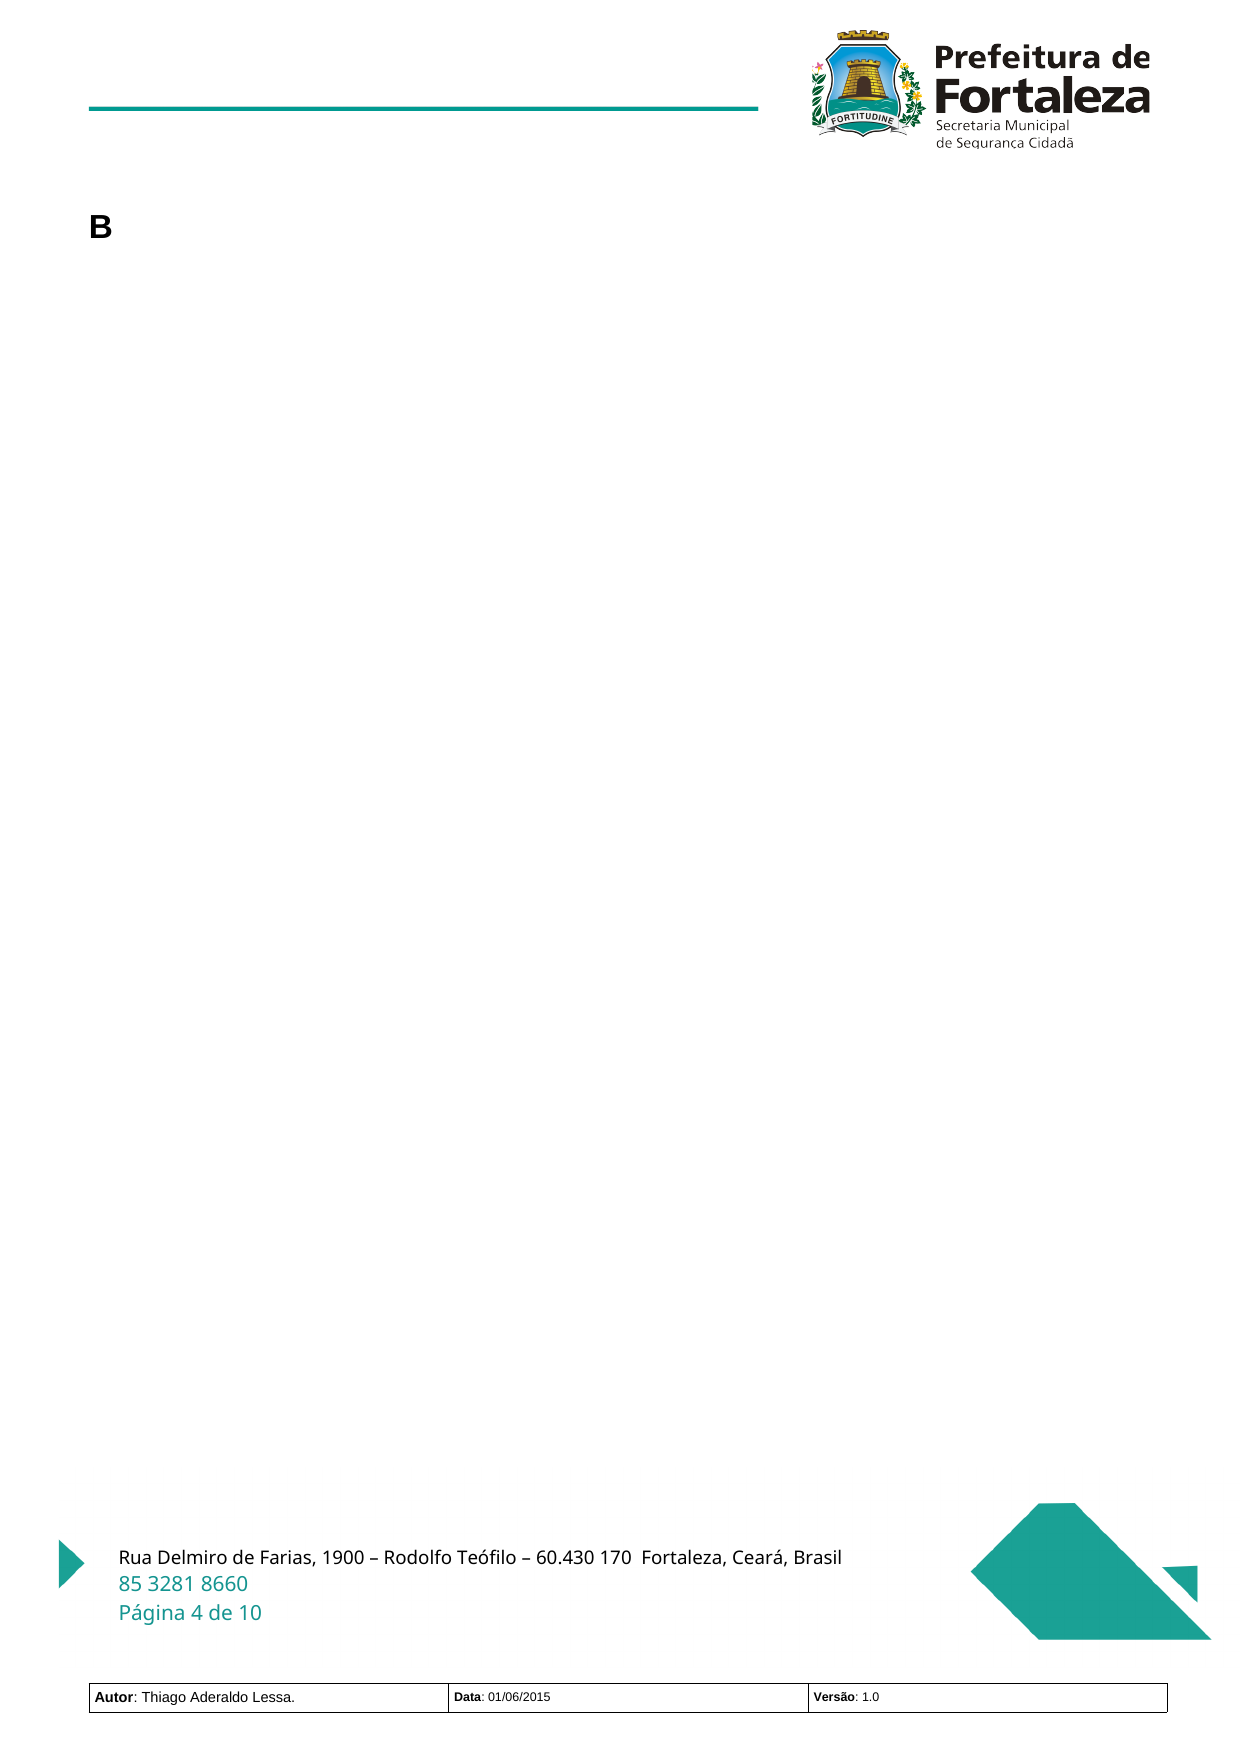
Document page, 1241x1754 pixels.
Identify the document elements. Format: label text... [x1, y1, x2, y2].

picture [58, 1467, 1240, 1668]
picture [812, 30, 1150, 149]
subtitle B [89, 207, 1167, 245]
picture [88, 106, 759, 111]
